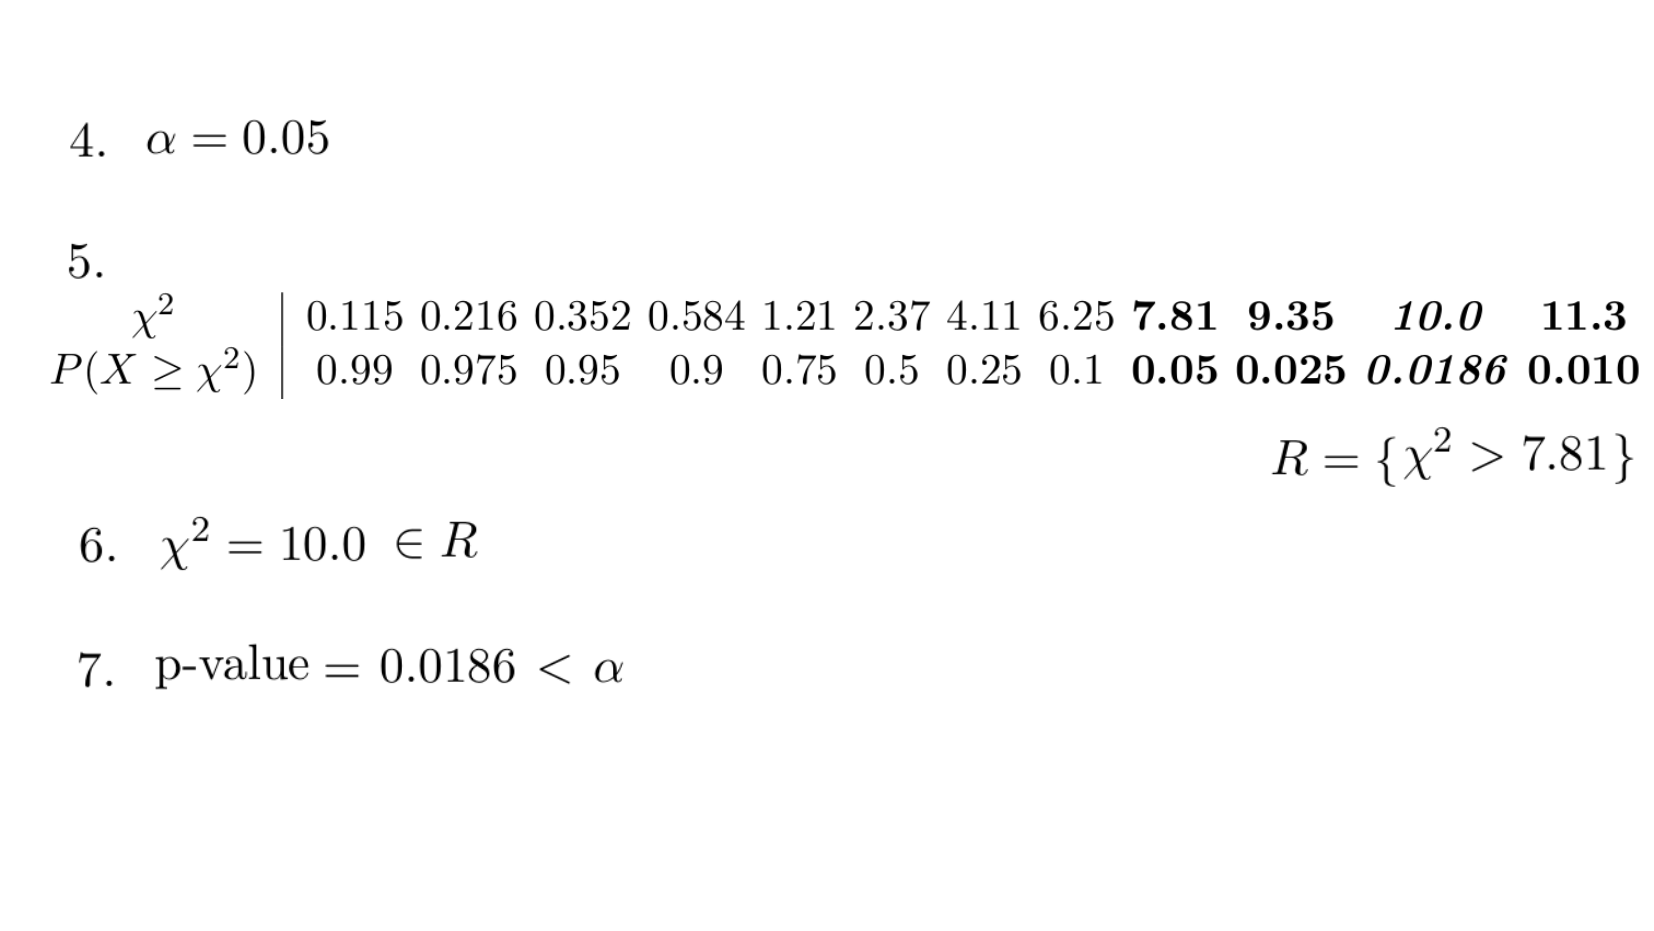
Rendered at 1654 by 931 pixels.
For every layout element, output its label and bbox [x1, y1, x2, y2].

picture [70, 643, 119, 695]
picture [47, 289, 1642, 399]
picture [1399, 421, 1636, 493]
picture [372, 639, 627, 697]
picture [59, 111, 110, 163]
picture [138, 118, 331, 157]
picture [389, 513, 489, 572]
picture [152, 512, 367, 579]
picture [71, 519, 119, 569]
picture [147, 641, 313, 697]
picture [64, 239, 104, 284]
picture [319, 659, 366, 684]
picture [1269, 419, 1398, 502]
